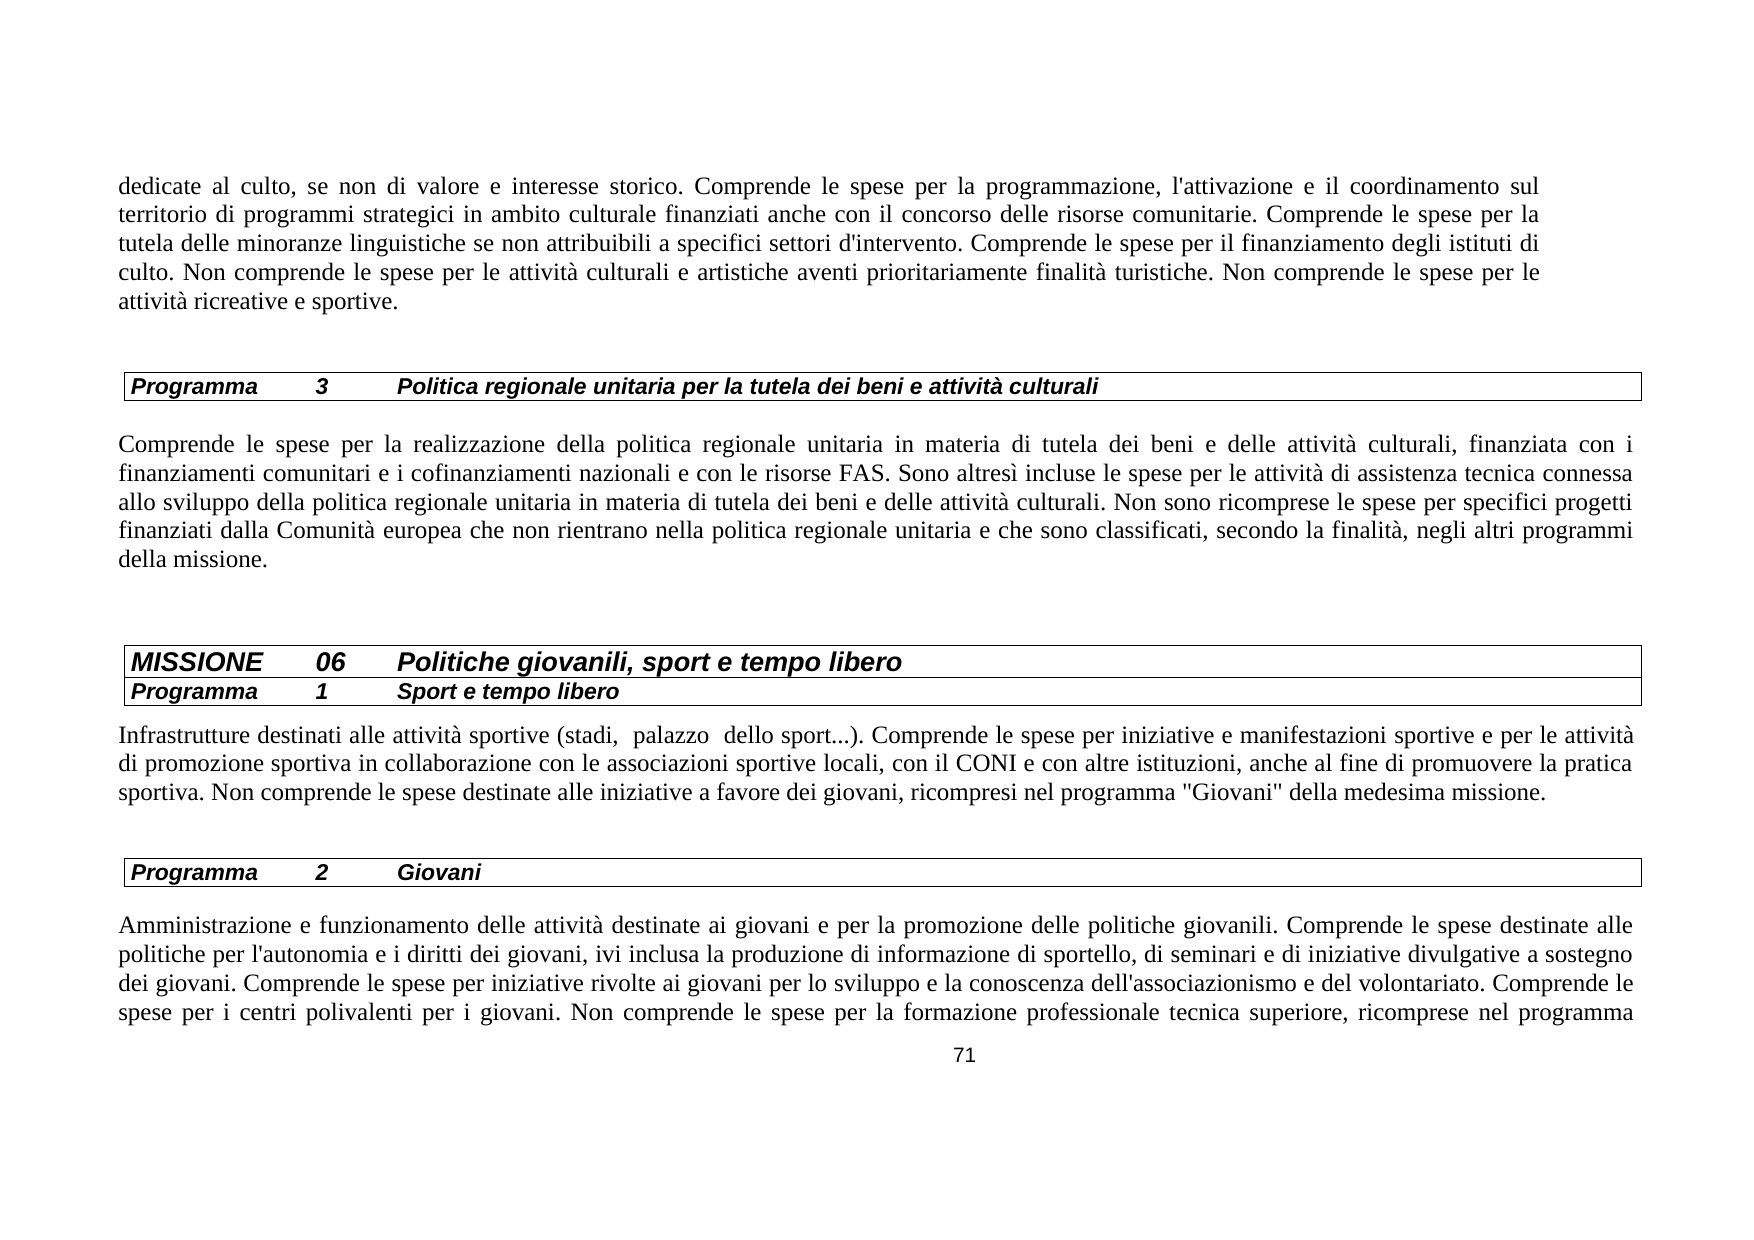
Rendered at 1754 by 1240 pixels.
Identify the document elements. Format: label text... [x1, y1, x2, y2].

table_cell Sport e tempo libero [391, 678, 1641, 705]
text Comprende le spese per la realizzazione della politica regionale unitaria in materia di tutela dei beni e delle attività culturali, finanziata con i finanziamenti comunitari e i cofinanziamenti nazionali e con le risorse FAS. Sono altresì incluse le spese per le attività di assistenza tecnica connessa allo sviluppo della politica regionale unitaria in materia di tutela dei beni e delle attività culturali. Non sono ricomprese le spese per specifici progetti finanziati dalla Comunità europea che non rientrano nella politica regionale unitaria e che sono classificati, secondo la finalità, negli altri programmi della missione. [118, 429, 1636, 573]
text Amministrazione e funzionamento delle attività destinate ai giovani e per la promozione delle politiche giovanili. Comprende le spese destinate alle politiche per l'autonomia e i diritti dei giovani, ivi inclusa la produzione di informazione di sportello, di seminari e di iniziative divulgative a sostegno dei giovani. Comprende le spese per iniziative rivolte ai giovani per lo sviluppo e la conoscenza dell'associazionismo e del volontariato. Comprende le spese per i centri polivalenti per i giovani. Non comprende le spese per la formazione professionale tecnica superiore, ricomprese nel programma [118, 911, 1636, 1026]
table_header 3 [309, 373, 391, 399]
table_header Programma [125, 859, 309, 886]
table_cell 1 [309, 678, 391, 705]
table_header Giovani [391, 859, 1641, 886]
table_header 2 [309, 859, 391, 886]
table_header Politica regionale unitaria per la tutela dei beni e attività culturali [391, 373, 1641, 399]
table_header MISSIONE [125, 646, 309, 677]
table_header Programma [125, 373, 309, 399]
text dedicate al culto, se non di valore e interesse storico. Comprende le spese per la programmazione, l'attivazione e il coordinamento sul territorio di programmi strategici in ambito culturale finanziati anche con il concorso delle risorse comunitarie. Comprende le spese per la tutela delle minoranze linguistiche se non attribuibili a specifici settori d'intervento. Comprende le spese per il finanziamento degli istituti di culto. Non comprende le spese per le attività culturali e artistiche aventi prioritariamente finalità turistiche. Non comprende le spese per le attività ricreative e sportive. [118, 171, 1541, 314]
table_header 06 [309, 646, 391, 677]
table_cell Programma [125, 678, 309, 705]
text Infrastrutture destinati alle attività sportive (stadi, palazzo dello sport...). Comprende le spese per iniziative e manifestazioni sportive e per le attività di promozione sportiva in collaborazione con le associazioni sportive locali, con il CONI e con altre istituzioni, anche al fine di promuovere la pratica sportiva. Non comprende le spese destinate alle iniziative a favore dei giovani, ricompresi nel programma "Giovani" della medesima missione. [118, 720, 1636, 806]
table_header Politiche giovanili, sport e tempo libero [391, 646, 1641, 677]
